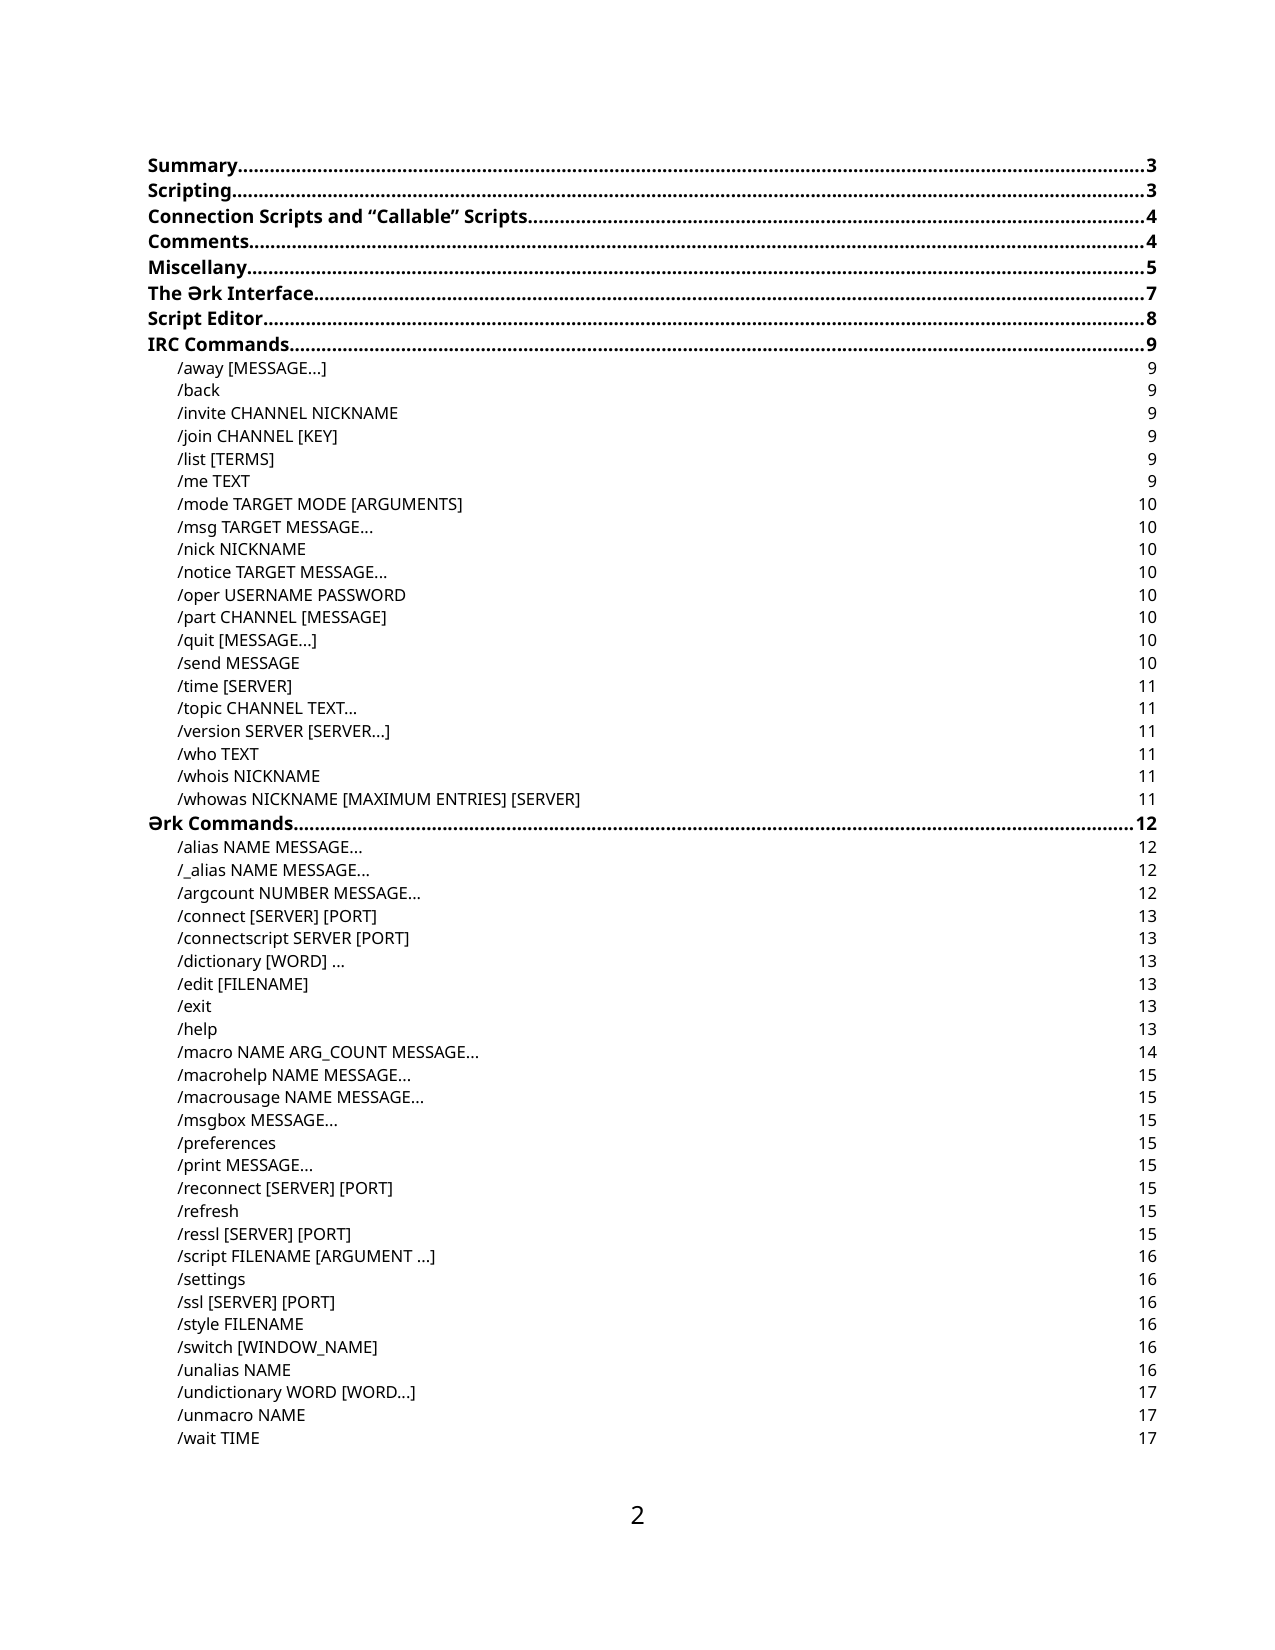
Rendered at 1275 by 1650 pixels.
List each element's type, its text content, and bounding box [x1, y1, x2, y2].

text Summary 3 [148, 152, 1157, 178]
text /_alias NAME MESSAGE... 12 [177, 859, 1157, 881]
text /version SERVER [SERVER...] 11 [177, 720, 1157, 742]
text /preferences 15 [177, 1131, 1157, 1154]
text Scripting 3 [148, 178, 1157, 203]
text /part CHANNEL [MESSAGE] 10 [177, 606, 1157, 629]
text /away [MESSAGE...] 9 [177, 356, 1157, 379]
text /nick NICKNAME 10 [177, 538, 1157, 561]
text /quit [MESSAGE...] 10 [177, 629, 1157, 652]
text /whowas NICKNAME [MAXIMUM ENTRIES] [SERVER] 11 [177, 788, 1157, 811]
text Comments 4 [148, 229, 1157, 254]
text /back 9 [177, 379, 1157, 402]
text /unalias NAME 16 [177, 1358, 1157, 1381]
text /style FILENAME 16 [177, 1313, 1157, 1336]
text /settings 16 [177, 1267, 1157, 1290]
text /list [TERMS] 9 [177, 447, 1157, 470]
text /send MESSAGE 10 [177, 652, 1157, 674]
text /undictionary WORD [WORD...] 17 [177, 1381, 1157, 1404]
text /who TEXT 11 [177, 742, 1157, 765]
text Script Editor 8 [148, 305, 1157, 331]
text /refresh 15 [177, 1199, 1157, 1222]
text /whois NICKNAME 11 [177, 765, 1157, 788]
text /print MESSAGE... 15 [177, 1154, 1157, 1177]
text Connection Scripts and “Callable” Scripts 4 [148, 203, 1157, 229]
text /join CHANNEL [KEY] 9 [177, 424, 1157, 447]
text /connect [SERVER] [PORT] 13 [177, 904, 1157, 927]
text /unmacro NAME 17 [177, 1404, 1157, 1426]
text /macrousage NAME MESSAGE... 15 [177, 1086, 1157, 1108]
text /me TEXT 9 [177, 470, 1157, 493]
text The Ərk Interface 7 [148, 280, 1157, 305]
text /script FILENAME [ARGUMENT ...] 16 [177, 1245, 1157, 1267]
text /msg TARGET MESSAGE... 10 [177, 515, 1157, 538]
text /time [SERVER] 11 [177, 674, 1157, 697]
text /exit 13 [177, 995, 1157, 1018]
text /edit [FILENAME] 13 [177, 972, 1157, 995]
text /oper USERNAME PASSWORD 10 [177, 583, 1157, 606]
text /connectscript SERVER [PORT] 13 [177, 927, 1157, 949]
text /switch [WINDOW_NAME] 16 [177, 1336, 1157, 1358]
text /msgbox MESSAGE... 15 [177, 1108, 1157, 1131]
text /topic CHANNEL TEXT... 11 [177, 697, 1157, 720]
text /wait TIME 17 [177, 1426, 1157, 1449]
text /notice TARGET MESSAGE... 10 [177, 561, 1157, 583]
text /macro NAME ARG_COUNT MESSAGE... 14 [177, 1040, 1157, 1063]
text /help 13 [177, 1018, 1157, 1040]
text /invite CHANNEL NICKNAME 9 [177, 402, 1157, 424]
text /argcount NUMBER MESSAGE... 12 [177, 881, 1157, 904]
text /macrohelp NAME MESSAGE... 15 [177, 1063, 1157, 1086]
text /mode TARGET MODE [ARGUMENTS] 10 [177, 493, 1157, 515]
text Miscellany 5 [148, 254, 1157, 280]
text /ssl [SERVER] [PORT] 16 [177, 1290, 1157, 1313]
text /ressl [SERVER] [PORT] 15 [177, 1222, 1157, 1245]
text IRC Commands 9 [148, 331, 1157, 356]
text Ərk Commands 12 [148, 811, 1157, 836]
text /alias NAME MESSAGE... 12 [177, 836, 1157, 859]
text /reconnect [SERVER] [PORT] 15 [177, 1177, 1157, 1199]
text /dictionary [WORD] ... 13 [177, 949, 1157, 972]
